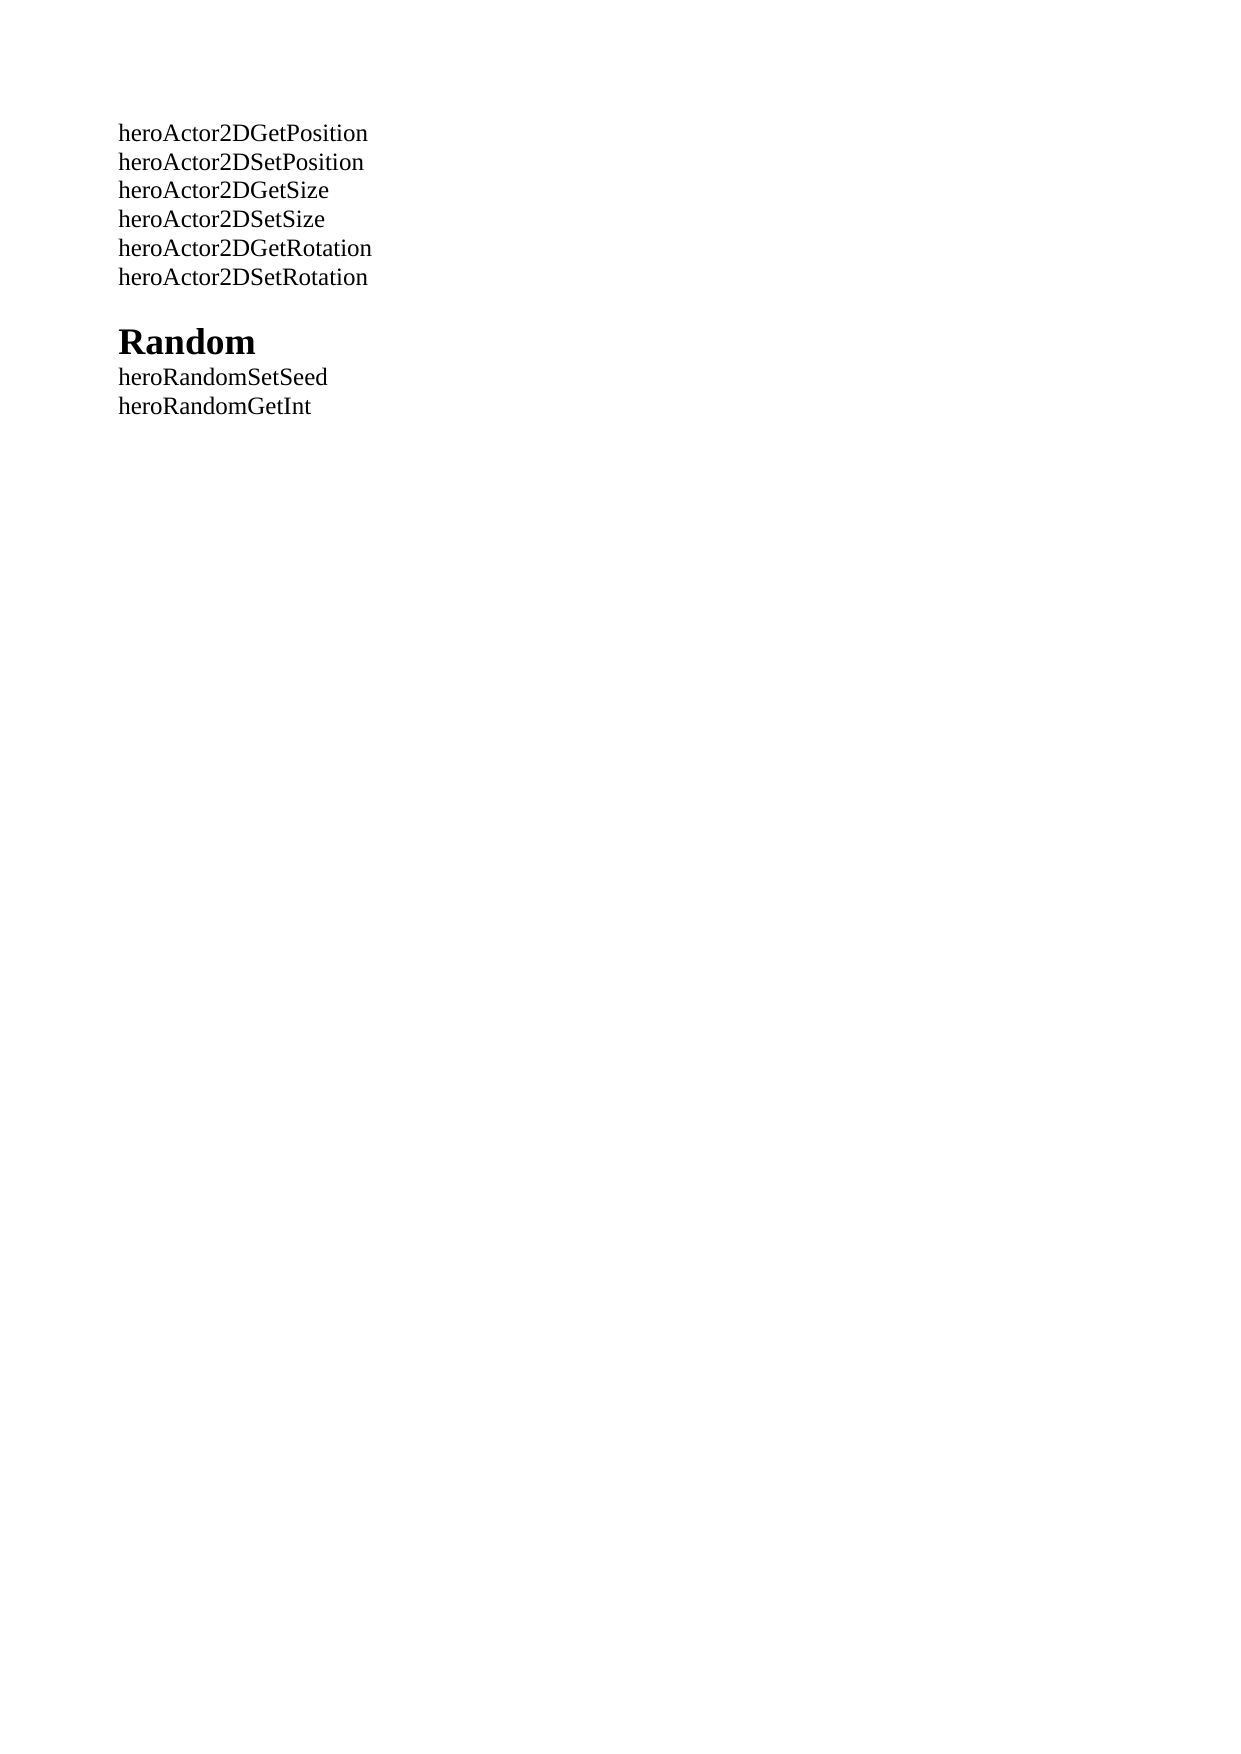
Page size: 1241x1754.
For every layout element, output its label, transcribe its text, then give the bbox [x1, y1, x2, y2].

text heroActor2DGetSize [118, 176, 1122, 204]
text heroActor2DGetPosition [118, 118, 1122, 147]
text heroActor2DSetRotation [118, 262, 1122, 291]
text heroActor2DSetPosition [118, 147, 1122, 176]
text heroActor2DSetSize [118, 204, 1122, 233]
text heroRandomSetSeed [118, 362, 1122, 391]
text Random [118, 319, 1122, 362]
text heroRandomGetInt [118, 391, 1122, 420]
text heroActor2DGetRotation [118, 233, 1122, 262]
